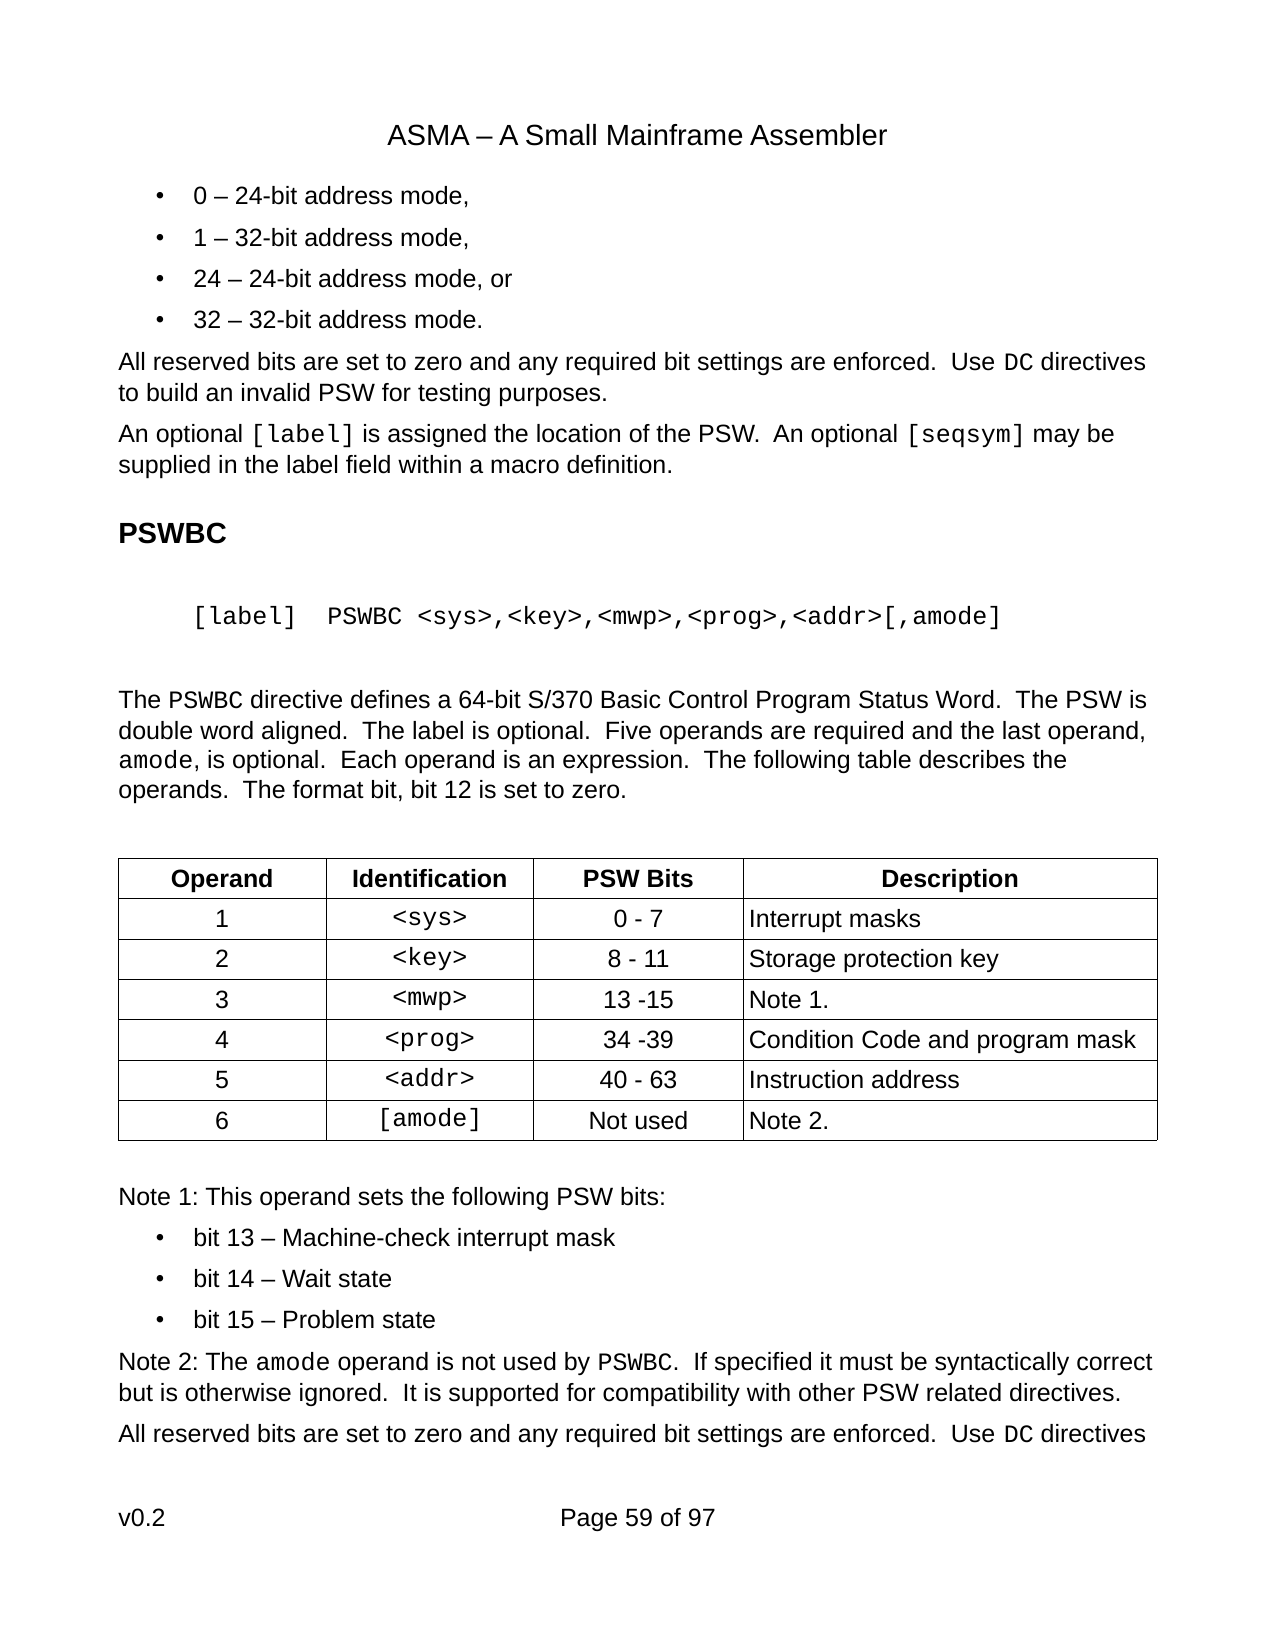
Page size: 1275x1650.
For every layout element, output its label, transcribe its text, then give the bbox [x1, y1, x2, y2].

table_cell Note 2. [744, 1101, 1157, 1140]
table_header Operand [119, 859, 326, 898]
table_cell <mwp> [327, 980, 533, 1019]
table_cell Storage protection key [744, 940, 1157, 979]
table_cell Not used [534, 1101, 743, 1140]
list 1 – 32-bit address mode, [156, 222, 1157, 251]
list bit 15 – Problem state [156, 1306, 1157, 1334]
table_cell 34 -39 [534, 1020, 743, 1059]
text All reserved bits are set to zero and any required bit settings are enforced. Use DC directives [118, 1419, 1157, 1450]
list bit 14 – Wait state [156, 1264, 1157, 1293]
text All reserved bits are set to zero and any required bit settings are enforced. Use DC directives to build an invalid PSW for testing purposes. [118, 347, 1157, 406]
table_cell Condition Code and program mask [744, 1020, 1157, 1059]
text An optional [label] is assigned the location of the PSW. An optional [seqsym] may be supplied in the label field within a macro definition. [118, 419, 1157, 478]
list 24 – 24-bit address mode, or [156, 264, 1157, 293]
table_cell 8 - 11 [534, 940, 743, 979]
table_cell 6 [119, 1101, 326, 1140]
table_cell 4 [119, 1020, 326, 1059]
table_header Description [744, 859, 1157, 898]
table_header Identification [327, 859, 533, 898]
table_cell Note 1. [744, 980, 1157, 1019]
table_cell <key> [327, 940, 533, 979]
text Note 1: This operand sets the following PSW bits: [118, 1182, 1157, 1210]
table_cell 13 -15 [534, 980, 743, 1019]
table_cell [amode] [327, 1101, 533, 1140]
table_header PSW Bits [534, 859, 743, 898]
table_cell Interrupt masks [744, 899, 1157, 939]
list 0 – 24-bit address mode, [156, 181, 1157, 210]
table_cell 40 - 63 [534, 1061, 743, 1100]
table_cell 5 [119, 1061, 326, 1100]
text Note 2: The amode operand is not used by PSWBC. If specified it must be syntactically correct but is otherwise ignored. It is supported for compatibility with other PSW related directives. [118, 1347, 1157, 1407]
subtitle PSWBC [118, 516, 1157, 549]
table_cell 3 [119, 980, 326, 1019]
text The PSWBC directive defines a 64-bit S/370 Basic Control Program Status Word. The PSW is double word aligned. The label is optional. Five operands are required and the last operand, amode, is optional. Each operand is an expression. The following table describes the operands. The format bit, bit 12 is set to zero. [118, 685, 1157, 804]
table_cell <addr> [327, 1061, 533, 1100]
list 32 – 32-bit address mode. [156, 305, 1157, 334]
text [label] PSWBC <sys>,<key>,<mwp>,<prog>,<addr>[,amode] [192, 603, 1157, 632]
table_cell 0 - 7 [534, 899, 743, 939]
table_cell Instruction address [744, 1061, 1157, 1100]
table_cell <sys> [327, 899, 533, 939]
table_cell <prog> [327, 1020, 533, 1059]
list bit 13 – Machine-check interrupt mask [156, 1223, 1157, 1252]
table_cell 2 [119, 940, 326, 979]
table_cell 1 [119, 899, 326, 939]
